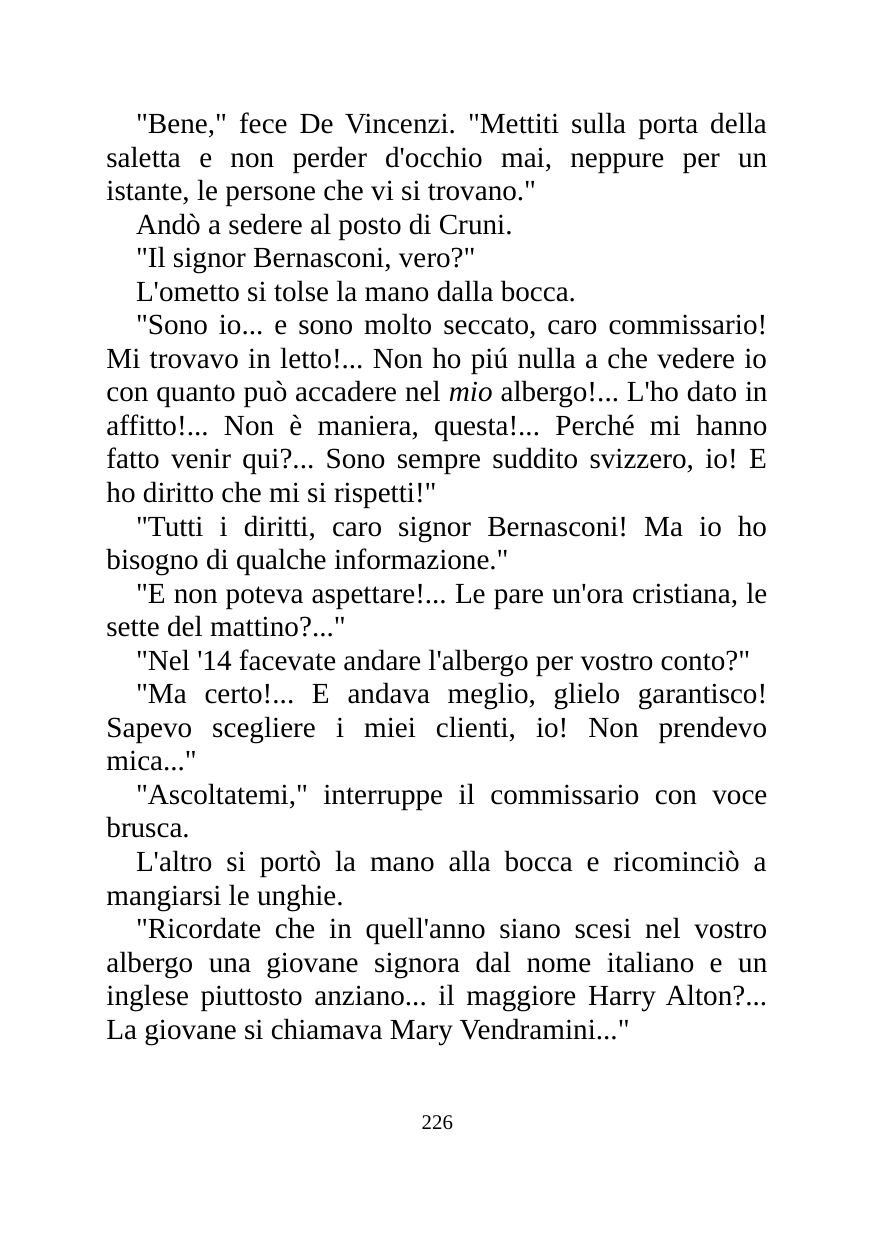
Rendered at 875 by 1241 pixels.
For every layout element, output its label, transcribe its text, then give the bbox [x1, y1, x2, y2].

text Andò a sedere al posto di Cruni. [106, 207, 768, 240]
text "Bene," fece De Vincenzi. "Mettiti sulla porta della saletta e non perder d'occhio mai, neppure per un istante, le persone che vi si trovano." [106, 106, 768, 207]
text "Tutti i diritti, caro signor Bernasconi! Ma io ho bisogno di qualche informazione." [106, 509, 768, 576]
text L'ometto si tolse la mano dalla bocca. [106, 274, 768, 307]
text "Nel '14 facevate andare l'albergo per vostro conto?" [106, 643, 768, 676]
text "Sono io... e sono molto seccato, caro commissario! Mi trovavo in letto!... Non ho piú nulla a che vedere io con quanto può accadere nel mio albergo!... L'ho dato in affitto!... Non è maniera, questa!... Perché mi hanno fatto venir qui?... Sono sempre suddito svizzero, io! E ho diritto che mi si rispetti!" [106, 307, 768, 509]
text "E non poteva aspettare!... Le pare un'ora cristiana, le sette del mattino?..." [106, 576, 768, 643]
text L'altro si portò la mano alla bocca e ricominciò a mangiarsi le unghie. [106, 844, 768, 911]
text "Ma certo!... E andava meglio, glielo garantisco! Sapevo scegliere i miei clienti, io! Non prendevo mica..." [106, 676, 768, 777]
text "Ricordate che in quell'anno siano scesi nel vostro albergo una giovane signora dal nome italiano e un inglese piuttosto anziano... il maggiore Harry Alton?... La giovane si chiamava Mary Vendramini..." [106, 911, 768, 1045]
text "Il signor Bernasconi, vero?" [106, 240, 768, 274]
text "Ascoltatemi," interruppe il commissario con voce brusca. [106, 777, 768, 844]
